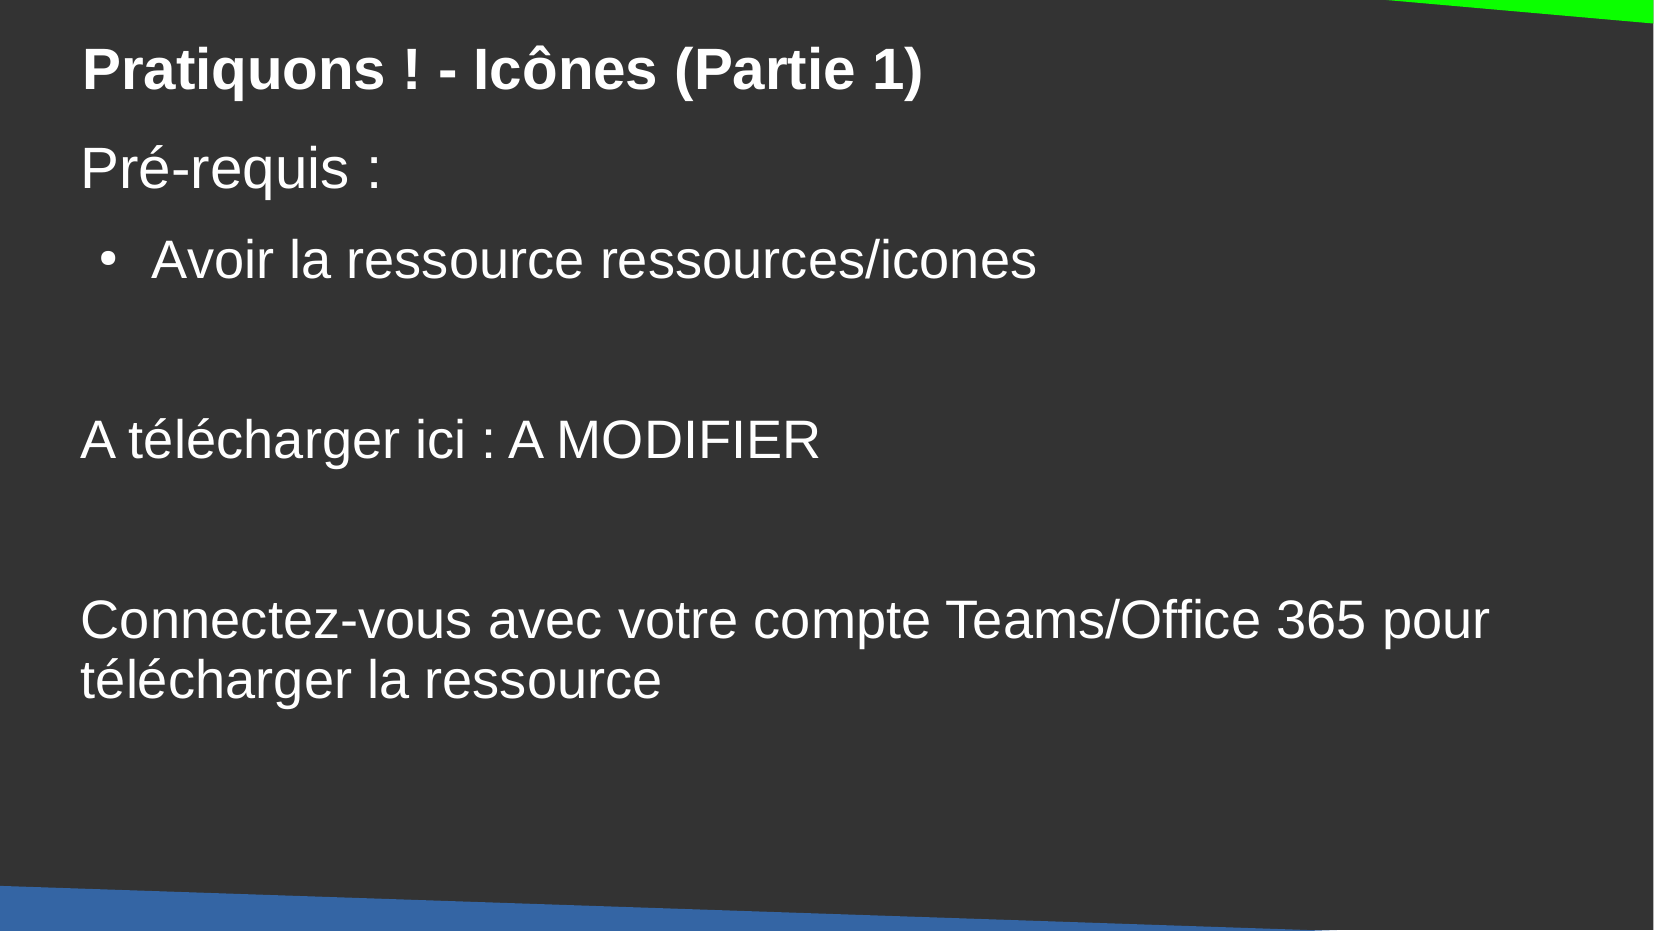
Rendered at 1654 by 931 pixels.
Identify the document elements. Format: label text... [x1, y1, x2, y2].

list Pré-requis : Avoir la ressource ressources/icones A télécharger ici : A MODIFIER Connectez-vous avec votre compte Teams/Office 365 pour télécharger la ressource [80, 135, 1620, 721]
text_box [1386, 0, 1654, 24]
title Pratiquons ! - Icônes (Partie 1) [82, 37, 1571, 114]
text_box [0, 885, 1337, 931]
